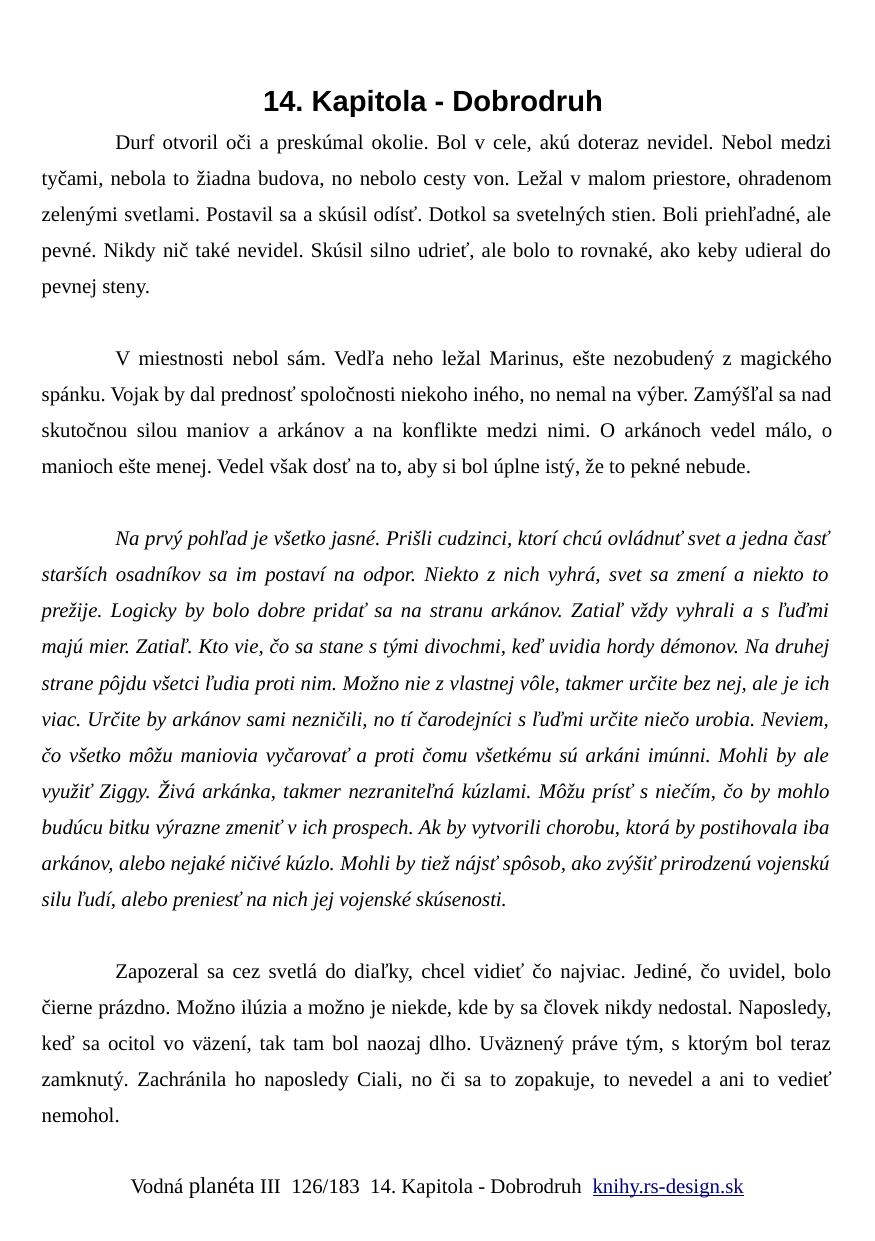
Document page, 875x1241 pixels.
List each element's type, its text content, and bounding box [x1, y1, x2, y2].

text Durf otvoril oči a preskúmal okolie. Bol v cele, akú doteraz nevidel. Nebol medzi tyčami, nebola to žiadna budova, no nebolo cesty von. Ležal v malom priestore, ohradenom zelenými svetlami. Postavil sa a skúsil odísť. Dotkol sa svetelných stien. Boli priehľadné, ale pevné. Nikdy nič také nevidel. Skúsil silno udrieť, ale bolo to rovnaké, ako keby udieral do pevnej steny. [41, 130, 833, 298]
text Zapozeral sa cez svetlá do diaľky, chcel vidieť čo najviac. Jediné, čo uvidel, bolo čierne prázdno. Možno ilúzia a možno je niekde, kde by sa človek nikdy nedostal. Naposledy, keď sa ocitol vo väzení, tak tam bol naozaj dlho. Uväznený práve tým, s ktorým bol teraz zamknutý. Zachránila ho naposledy Ciali, no či sa to zopakuje, to nevedel a ani to vedieť nemohol. [41, 959, 833, 1127]
text Na prvý pohľad je všetko jasné. Prišli cudzinci, ktorí chcú ovládnuť svet a jedna časť starších osadníkov sa im postaví na odpor. Niekto z nich vyhrá, svet sa zmení a niekto to prežije. Logicky by bolo dobre pridať sa na stranu arkánov. Zatiaľ vždy vyhrali a s ľuďmi majú mier. Zatiaľ. Kto vie, čo sa stane s tými divochmi, keď uvidia hordy démonov. Na druhej strane pôjdu všetci ľudia proti nim. Možno nie z vlastnej vôle, takmer určite bez nej, ale je ich viac. Určite by arkánov sami nezničili, no tí čarodejníci s ľuďmi určite niečo urobia. Neviem, čo všetko môžu maniovia vyčarovať a proti čomu všetkému sú arkáni imúnni. Mohli by ale využiť Ziggy. Živá arkánka, takmer nezraniteľná kúzlami. Môžu prísť s niečím, čo by mohlo budúcu bitku výrazne zmeniť v ich prospech. Ak by vytvorili chorobu, ktorá by postihovala iba arkánov, alebo nejaké ničivé kúzlo. Mohli by tiež nájsť spôsob, ako zvýšiť prirodzenú vojenskú silu ľudí, alebo preniesť na nich jej vojenské skúsenosti. [41, 526, 833, 911]
text V miestnosti nebol sám. Vedľa neho ležal Marinus, ešte nezobudený z magického spánku. Vojak by dal prednosť spoločnosti niekoho iného, no nemal na výber. Zamýšľal sa nad skutočnou silou maniov a arkánov a na konflikte medzi nimi. O arkánoch vedel málo, o manioch ešte menej. Vedel však dosť na to, aby si bol úplne istý, že to pekné nebude. [41, 346, 833, 478]
subtitle 14. Kapitola - Dobrodruh [41, 84, 833, 117]
